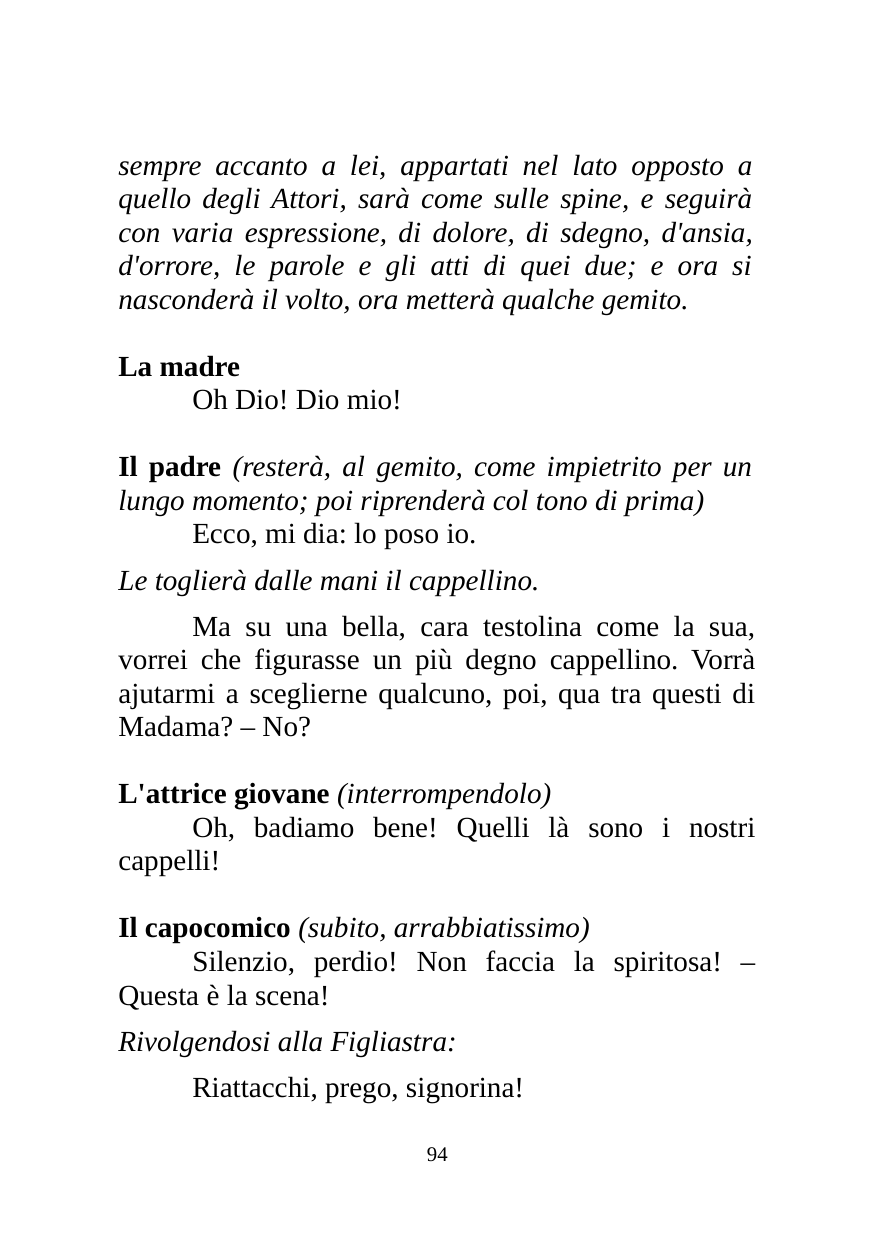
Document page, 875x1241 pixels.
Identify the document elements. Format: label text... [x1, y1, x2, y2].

text Il capocomico (subito, arrabbiatissimo) [118, 911, 756, 944]
text Oh, badiamo bene! Quelli là sono i nostri cappelli! [118, 810, 756, 877]
text L'attrice giovane (interrompendolo) [118, 776, 756, 810]
text Oh Dio! Dio mio! [118, 382, 756, 416]
text Silenzio, perdio! Non faccia la spiritosa! – Questa è la scena! [118, 944, 756, 1011]
text La madre [118, 349, 756, 382]
text Ecco, mi dia: lo poso io. [118, 517, 756, 550]
text Le toglierà dalle mani il cappellino. [118, 563, 756, 596]
text sempre accanto a lei, appartati nel lato opposto a quello degli Attori, sarà come sulle spine, e seguirà con varia espressione, di dolore, di sdegno, d'ansia, d'orrore, le parole e gli atti di quei due; e ora si nasconderà il volto, ora metterà qualche gemito. [118, 148, 756, 315]
text Il padre (resterà, al gemito, come impietrito per un lungo momento; poi riprenderà col tono di prima) [118, 449, 756, 517]
text Ma su una bella, cara testolina come la sua, vorrei che figurasse un più degno cappellino. Vorrà ajutarmi a sceglierne qualcuno, poi, qua tra questi di Madama? – No? [118, 609, 756, 743]
text Rivolgendosi alla Figliastra: [118, 1024, 756, 1057]
text Riattacchi, prego, signorina! [118, 1070, 756, 1103]
